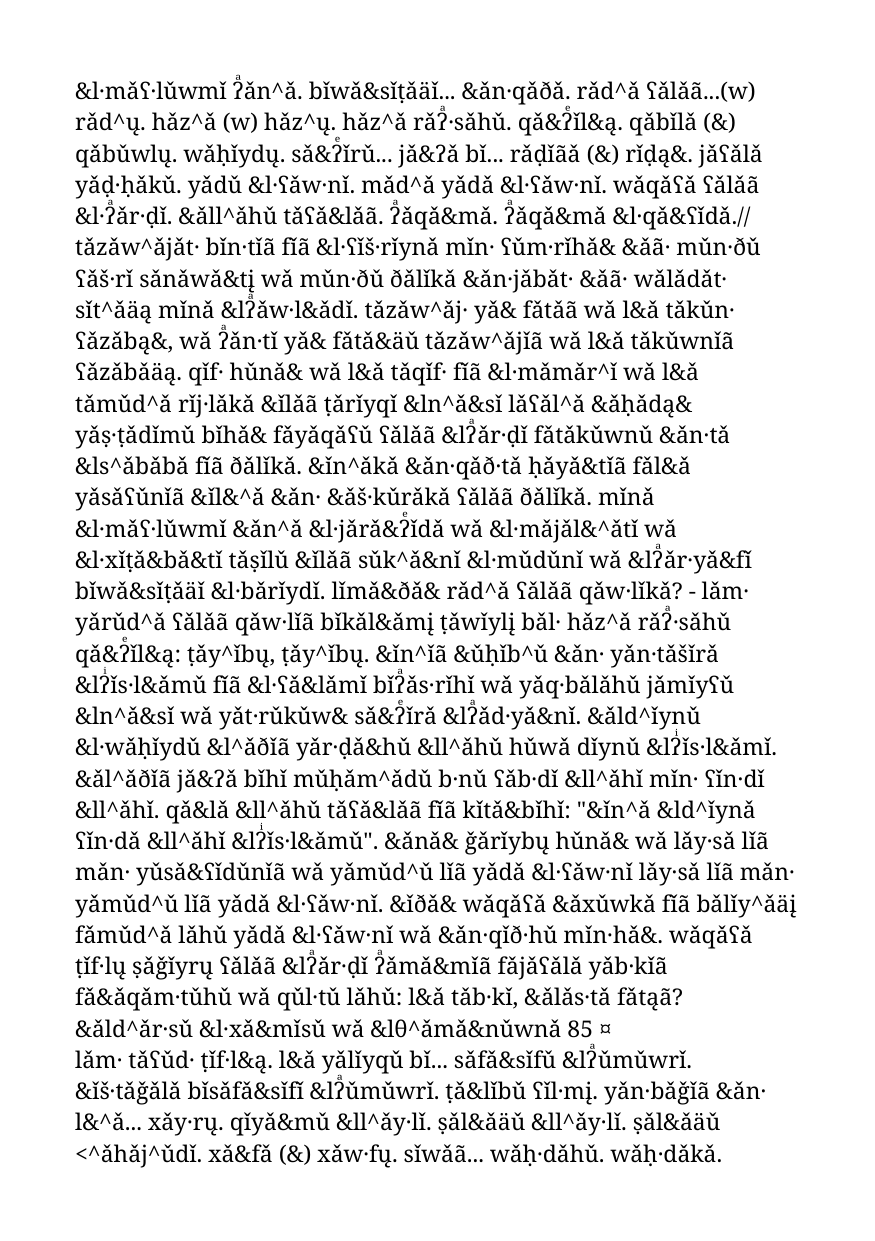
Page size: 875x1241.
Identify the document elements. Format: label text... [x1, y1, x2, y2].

text lǎm· tǎʕǔd· ṭǐf·l&ą. l&ǎ yǎlǐyqǔ bǐ... sǎfǎ&sǐfǔ &lʔͣǔmǔwrǐ. &ǐš·tǎǧǎlǎ bǐsǎfǎ&sǐfǐ &lʔͣǔmǔwrǐ. ṭǎ&lǐbǔ ʕǐl·mį. yǎn·bǎǧǐã &ǎn· l&^ǎ... xǎy·rų. qǐyǎ&mǔ &ll^ǎy·lǐ. ṣǎl&ǎäǔ &ll^ǎy·lǐ. ṣǎl&ǎäǔ <^ǎhǎj^ǔdǐ. xǎ&fǎ (&) xǎw·fų. sǐwǎã... wǎḥ·dǎhǔ. wǎḥ·dǎkǎ. [75, 1044, 799, 1169]
text &l·mǎʕ·lǔwmǐ ʔͣǎn^ǎ. bǐwǎ&sǐṭǎäǐ... &ǎn·qǎðǎ. rǎd^ǎ ʕǎlǎã...(w) rǎd^ų. hǎz^ǎ (w) hǎz^ų. hǎz^ǎ rǎʔͣ·sǎhǔ. qǎ&ʔͤǐl&ą. qǎbǐlǎ (&) qǎbǔwlų. wǎḥǐydų. sǎ&ʔͤǐrǔ... jǎ&ʔǎ bǐ... rǎḍǐãǎ (&) rǐḍą&. jǎʕǎlǎ yǎḍ·ḥǎkǔ. yǎdǔ &l·ʕǎw·nǐ. mǎd^ǎ yǎdǎ &l·ʕǎw·nǐ. wǎqǎʕǎ ʕǎlǎã &l·ʔͣǎr·ḍǐ. &ǎll^ǎhǔ tǎʕǎ&lǎã. ʔͣǎqǎ&mǎ. ʔͣǎqǎ&mǎ &l·qǎ&ʕǐdǎ.// [75, 75, 799, 231]
text &ǎld^ǎr·sǔ &l·xǎ&mǐsǔ wǎ &lθ^ǎmǎ&nǔwnǎ 85 ¤ [75, 1012, 799, 1044]
text tǎzǎw^ǎjǎt· bǐn·tǐã fǐã &l·ʕǐš·rǐynǎ mǐn· ʕǔm·rǐhǎ& &ǎã· mǔn·ðǔ ʕǎš·rǐ sǎnǎwǎ&tį wǎ mǔn·ðǔ ðǎlǐkǎ &ǎn·jǎbǎt· &ǎã· wǎlǎdǎt· sǐt^ǎäą mǐnǎ &lʔͣǎw·l&ǎdǐ. tǎzǎw^ǎj· yǎ& fǎtǎã wǎ l&ǎ tǎkǔn· ʕǎzǎbą&, wǎ ʔͣǎn·tǐ yǎ& fǎtǎ&äǔ tǎzǎw^ǎjǐã wǎ l&ǎ tǎkǔwnǐã ʕǎzǎbǎäą. qǐf· hǔnǎ& wǎ l&ǎ tǎqǐf· fǐã &l·mǎmǎr^ǐ wǎ l&ǎ tǎmǔd^ǎ rǐj·lǎkǎ &ǐlǎã ṭǎrǐyqǐ &ln^ǎ&sǐ lǎʕǎl^ǎ &ǎḥǎdą& yǎṣ·ṭǎdǐmǔ bǐhǎ& fǎyǎqǎʕǔ ʕǎlǎã &lʔͣǎr·ḍǐ fǎtǎkǔwnǔ &ǎn·tǎ &ls^ǎbǎbǎ fǐã ðǎlǐkǎ. &ǐn^ǎkǎ &ǎn·qǎð·tǎ ḥǎyǎ&tǐã fǎl&ǎ yǎsǎʕǔnǐã &ǐl&^ǎ &ǎn· &ǎš·kǔrǎkǎ ʕǎlǎã ðǎlǐkǎ. mǐnǎ &l·mǎʕ·lǔwmǐ &ǎn^ǎ &l·jǎrǎ&ʔͤǐdǎ wǎ &l·mǎjǎl&^ǎtǐ wǎ &l·xǐṭǎ&bǎ&tǐ tǎṣǐlǔ &ǐlǎã sǔk^ǎ&nǐ &l·mǔdǔnǐ wǎ &lʔͣǎr·yǎ&fǐ bǐwǎ&sǐṭǎäǐ &l·bǎrǐydǐ. lǐmǎ&ðǎ& rǎd^ǎ ʕǎlǎã qǎw·lǐkǎ? - lǎm· yǎrǔd^ǎ ʕǎlǎã qǎw·lǐã bǐkǎl&ǎmį ṭǎwǐylį bǎl· hǎz^ǎ rǎʔͣ·sǎhǔ qǎ&ʔͤǐl&ą: ṭǎy^ǐbų, ṭǎy^ǐbų. &ǐn^ǐã &ǔḥǐb^ǔ &ǎn· yǎn·tǎšǐrǎ &lʔͥǐs·l&ǎmǔ fǐã &l·ʕǎ&lǎmǐ bǐʔͣǎs·rǐhǐ wǎ yǎq·bǎlǎhǔ jǎmǐyʕǔ &ln^ǎ&sǐ wǎ yǎt·rǔkǔw& sǎ&ʔͤǐrǎ &lʔͣǎd·yǎ&nǐ. &ǎld^ǐynǔ &l·wǎḥǐydǔ &l^ǎðǐã yǎr·ḍǎ&hǔ &ll^ǎhǔ hǔwǎ dǐynǔ &lʔͥǐs·l&ǎmǐ. &ǎl^ǎðǐã jǎ&ʔǎ bǐhǐ mǔḥǎm^ǎdǔ b·nǔ ʕǎb·dǐ &ll^ǎhǐ mǐn· ʕǐn·dǐ &ll^ǎhǐ. qǎ&lǎ &ll^ǎhǔ tǎʕǎ&lǎã fǐã kǐtǎ&bǐhǐ: "&ǐn^ǎ &ld^ǐynǎ ʕǐn·dǎ &ll^ǎhǐ &lʔͥǐs·l&ǎmǔ". &ǎnǎ& ǧǎrǐybų hǔnǎ& wǎ lǎy·sǎ lǐã mǎn· yǔsǎ&ʕǐdǔnǐã wǎ yǎmǔd^ǔ lǐã yǎdǎ &l·ʕǎw·nǐ lǎy·sǎ lǐã mǎn· yǎmǔd^ǔ lǐã yǎdǎ &l·ʕǎw·nǐ. &ǐðǎ& wǎqǎʕǎ &ǎxǔwkǎ fǐã bǎlǐy^ǎäį fǎmǔd^ǎ lǎhǔ yǎdǎ &l·ʕǎw·nǐ wǎ &ǎn·qǐð·hǔ mǐn·hǎ&. wǎqǎʕǎ ṭǐf·lų ṣǎǧǐyrų ʕǎlǎã &lʔͣǎr·ḍǐ ʔͣǎmǎ&mǐã fǎjǎʕǎlǎ yǎb·kǐã fǎ&ǎqǎm·tǔhǔ wǎ qǔl·tǔ lǎhǔ: l&ǎ tǎb·kǐ, &ǎlǎs·tǎ fǎtąã? [75, 231, 799, 1012]
